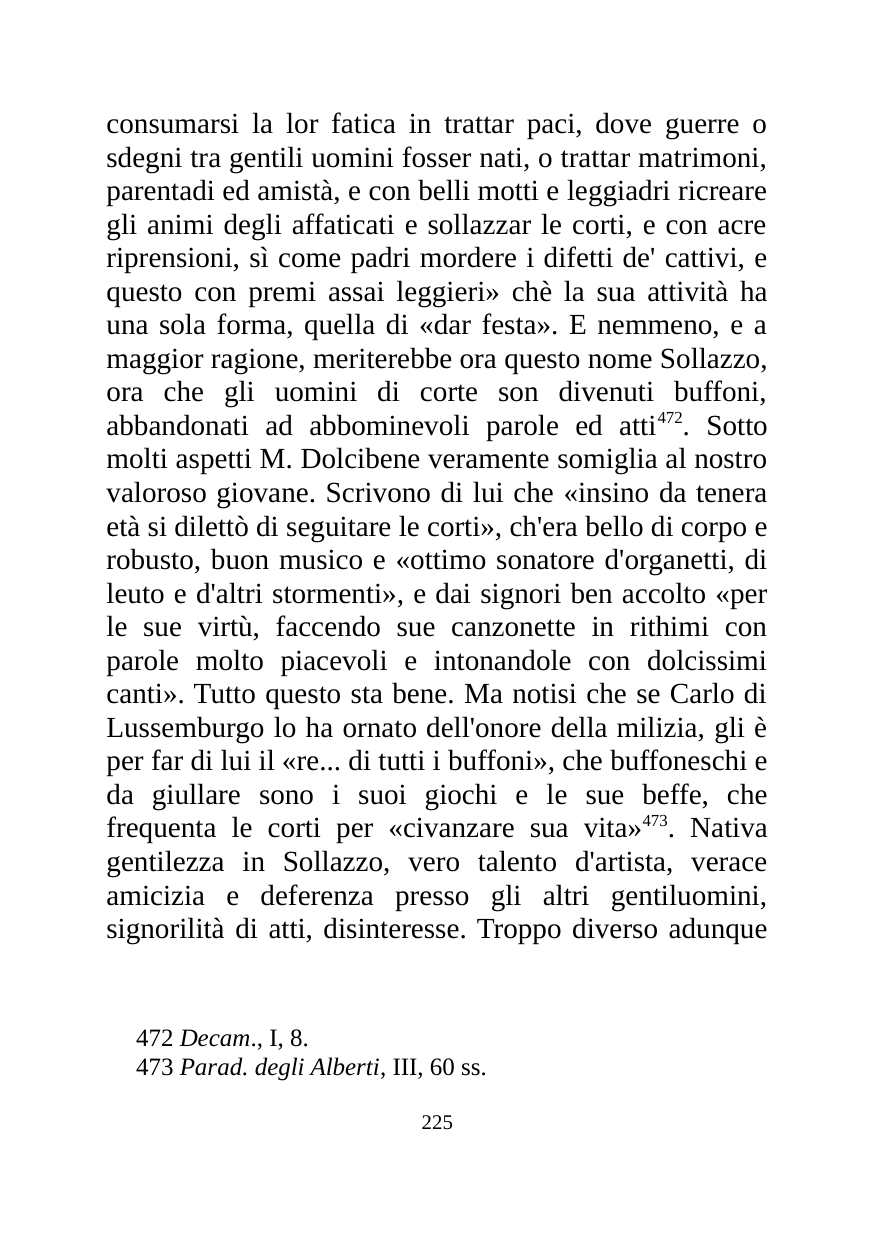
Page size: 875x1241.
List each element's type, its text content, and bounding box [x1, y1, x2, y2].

text Decam., I, 8. [106, 1023, 768, 1052]
text Parad. degli Alberti, III, 60 ss. [106, 1052, 768, 1080]
text consumarsi la lor fatica in trattar paci, dove guerre o sdegni tra gentili uomini fosser nati, o trattar matrimoni, parentadi ed amistà, e con belli motti e leggiadri ricreare gli animi degli affaticati e sollazzar le corti, e con acre riprensioni, sì come padri mordere i difetti de' cattivi, e questo con premi assai leggieri» chè la sua attività ha una sola forma, quella di «dar festa». E nemmeno, e a maggior ragione, meriterebbe ora questo nome Sollazzo, ora che gli uomini di corte son divenuti buffoni, abbandonati ad abbominevoli parole ed atti. Sotto molti aspetti M. Dolcibene veramente somiglia al nostro valoroso giovane. Scrivono di lui che «insino da tenera età si dilettò di seguitare le corti», ch'era bello di corpo e robusto, buon musico e «ottimo sonatore d'organetti, di leuto e d'altri stormenti», e dai signori ben accolto «per le sue virtù, faccendo sue canzonette in rithimi con parole molto piacevoli e intonandole con dolcissimi canti». Tutto questo sta bene. Ma notisi che se Carlo di Lussemburgo lo ha ornato dell'onore della milizia, gli è per far di lui il «re... di tutti i buffoni», che buffoneschi e da giullare sono i suoi giochi e le sue beffe, che frequenta le corti per «civanzare sua vita». Nativa gentilezza in Sollazzo, vero talento d'artista, verace amicizia e deferenza presso gli altri gentiluomini, signorilità di atti, disinteresse. Troppo diverso adunque [106, 106, 768, 945]
